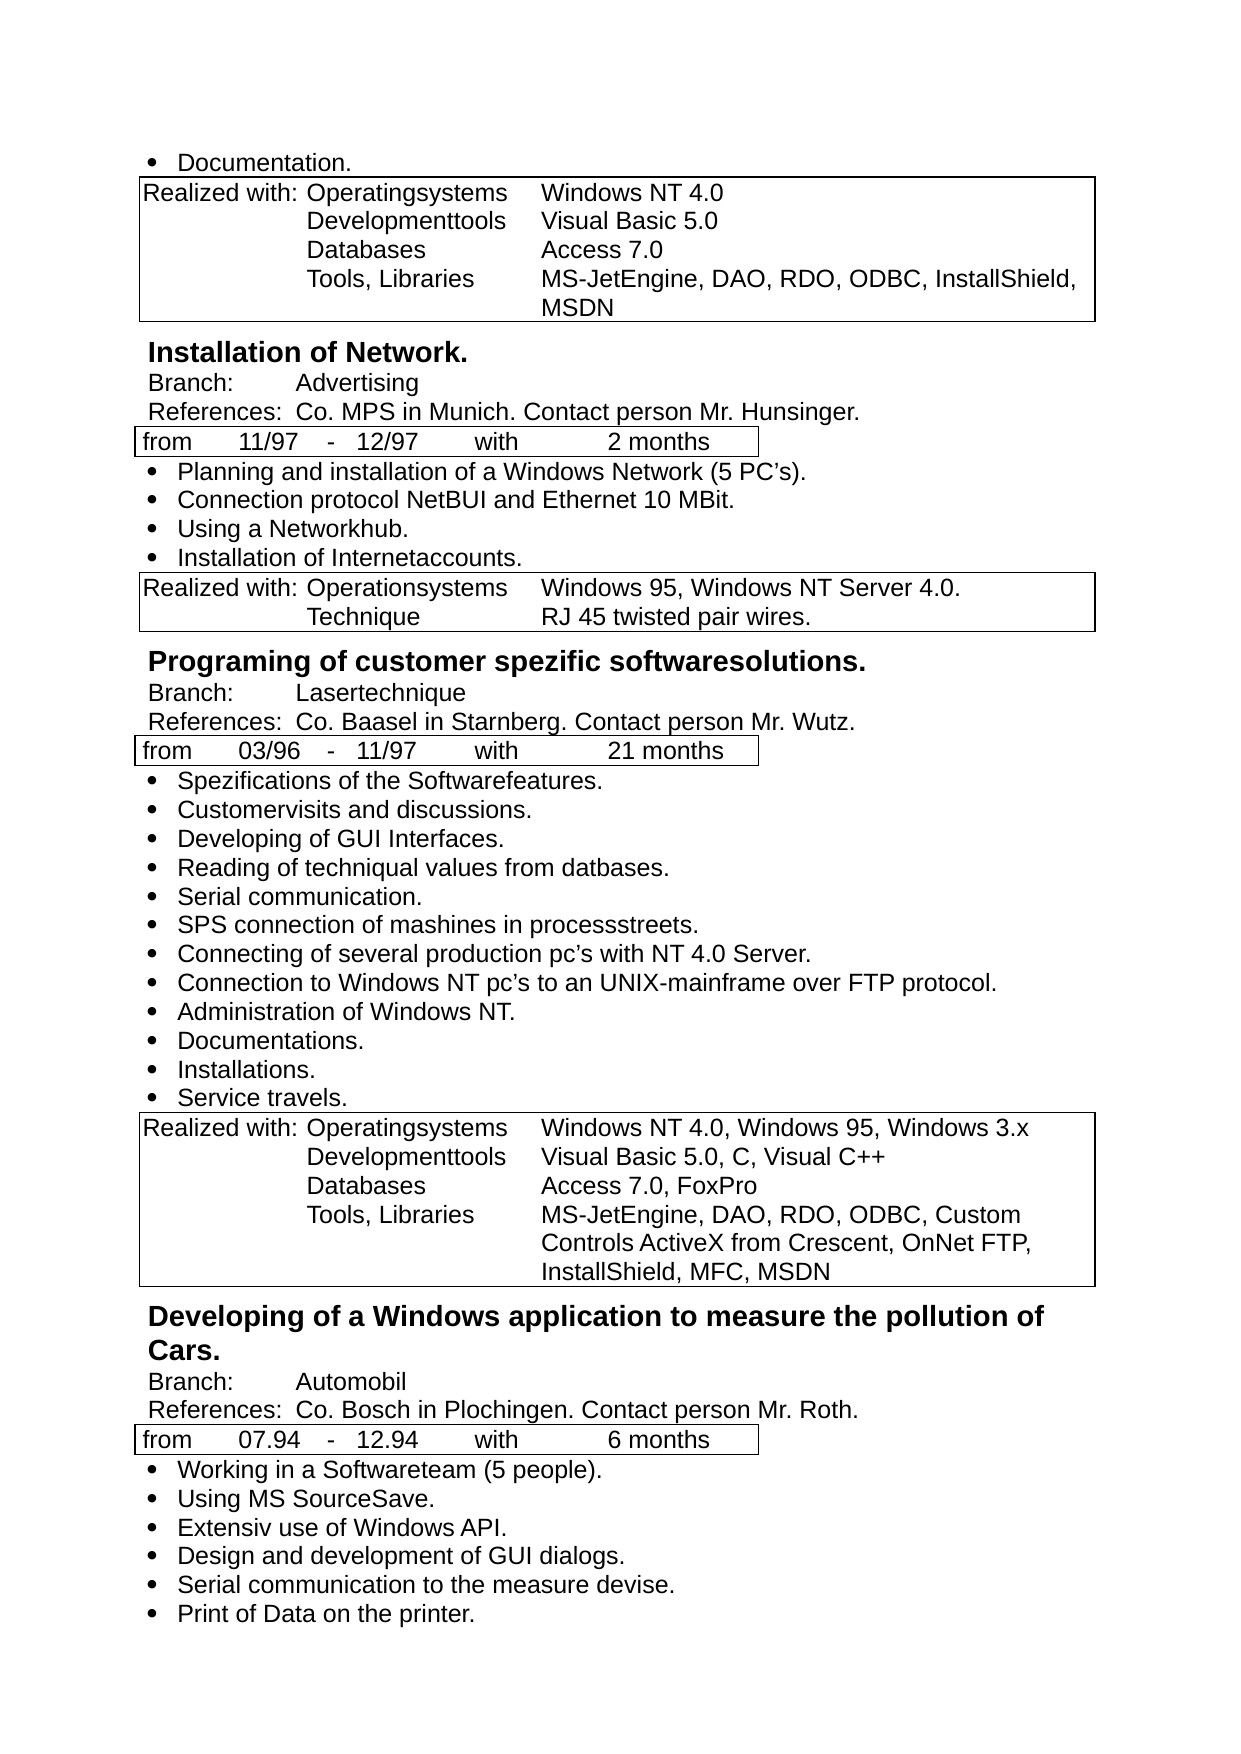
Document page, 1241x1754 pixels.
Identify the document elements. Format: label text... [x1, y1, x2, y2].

list Service travels. [148, 1083, 1104, 1112]
list Using MS SourceSave. [148, 1484, 1104, 1512]
table_header with [467, 736, 600, 765]
table_cell RJ 45 twisted pair wires. [538, 602, 1094, 631]
text Branch: Advertising [148, 368, 1104, 397]
list Documentations. [148, 1026, 1104, 1054]
subtitle Installation of Network. [148, 335, 1104, 368]
list Installations. [148, 1054, 1104, 1083]
table_header from [136, 427, 231, 456]
table_cell Tools, Libraries [303, 264, 538, 321]
table_header Operatingsystems [303, 178, 538, 206]
text Branch: Lasertechnique [148, 678, 1104, 706]
table_header 07.94 [231, 1425, 319, 1454]
list Spezifications of the Softwarefeatures. [148, 766, 1104, 795]
table_header 11/97 [231, 427, 319, 456]
list Design and development of GUI dialogs. [148, 1541, 1104, 1570]
table_cell Technique [303, 602, 538, 631]
list Using a Networkhub. [148, 514, 1104, 543]
table_cell Access 7.0 [538, 235, 1094, 264]
table_header Windows NT 4.0 [538, 178, 1094, 206]
list Serial communication to the measure devise. [148, 1570, 1104, 1599]
text References: Co. MPS in Munich. Contact person Mr. Hunsinger. [148, 397, 1104, 426]
table_cell Visual Basic 5.0 [538, 206, 1094, 235]
table_header from [136, 1425, 231, 1454]
table_cell [140, 235, 303, 264]
list Documentation. [148, 148, 1104, 176]
table_cell Developmenttools [303, 206, 538, 235]
table_cell Databases [303, 1171, 538, 1199]
table_cell [140, 1142, 303, 1171]
table_header Operationsystems [303, 573, 538, 602]
text References: Co. Bosch in Plochingen. Contact person Mr. Roth. [148, 1395, 1104, 1424]
table_header 03/96 [231, 736, 319, 765]
list Connecting of several production pc’s with NT 4.0 Server. [148, 939, 1104, 968]
table_cell Visual Basic 5.0, C, Visual C++ [538, 1142, 1094, 1171]
table_header Windows NT 4.0, Windows 95, Windows 3.x [538, 1113, 1094, 1142]
table_header - [319, 427, 349, 456]
table_cell [140, 264, 303, 321]
table_cell MS-JetEngine, DAO, RDO, ODBC, Custom Controls ActiveX from Crescent, OnNet FTP, InstallShield, MFC, MSDN [538, 1200, 1094, 1286]
list Reading of techniqual values from datbases. [148, 853, 1104, 881]
table_header - [319, 1425, 349, 1454]
table_header Realized with: [140, 573, 303, 602]
table_cell Databases [303, 235, 538, 264]
table_header 12.94 [349, 1425, 467, 1454]
table_header Windows 95, Windows NT Server 4.0. [538, 573, 1094, 602]
table_header Realized with: [140, 1113, 303, 1142]
subtitle Developing of a Windows application to measure the pollution of Cars. [148, 1299, 1104, 1366]
table_header - [319, 736, 349, 765]
table_cell [140, 602, 303, 631]
table_header 21 months [600, 736, 758, 765]
list Serial communication. [148, 881, 1104, 910]
table_cell [140, 1171, 303, 1199]
list Print of Data on the printer. [148, 1599, 1104, 1628]
table_header from [136, 736, 231, 765]
list Developing of GUI Interfaces. [148, 824, 1104, 853]
table_header Operatingsystems [303, 1113, 538, 1142]
table_header 2 months [600, 427, 758, 456]
table_header with [467, 427, 600, 456]
table_cell Tools, Libraries [303, 1200, 538, 1286]
table_cell MS-JetEngine, DAO, RDO, ODBC, InstallShield, MSDN [538, 264, 1094, 321]
list SPS connection of mashines in processstreets. [148, 910, 1104, 939]
table_cell Developmenttools [303, 1142, 538, 1171]
list Customervisits and discussions. [148, 795, 1104, 824]
table_cell [140, 1200, 303, 1286]
list Extensiv use of Windows API. [148, 1512, 1104, 1541]
list Planning and installation of a Windows Network (5 PC’s). [148, 457, 1104, 486]
table_header 11/97 [349, 736, 467, 765]
table_header 12/97 [349, 427, 467, 456]
list Administration of Windows NT. [148, 997, 1104, 1026]
list Connection protocol NetBUI and Ethernet 10 MBit. [148, 486, 1104, 514]
list Connection to Windows NT pc’s to an UNIX-mainframe over FTP protocol. [148, 968, 1104, 997]
text References: Co. Baasel in Starnberg. Contact person Mr. Wutz. [148, 706, 1104, 735]
list Installation of Internetaccounts. [148, 543, 1104, 572]
table_cell [140, 206, 303, 235]
table_cell Access 7.0, FoxPro [538, 1171, 1094, 1199]
list Working in a Softwareteam (5 people). [148, 1455, 1104, 1484]
subtitle Programing of customer spezific softwaresolutions. [148, 644, 1104, 678]
text Branch: Automobil [148, 1366, 1104, 1395]
table_header Realized with: [140, 178, 303, 206]
table_header with [467, 1425, 600, 1454]
table_header 6 months [600, 1425, 758, 1454]
